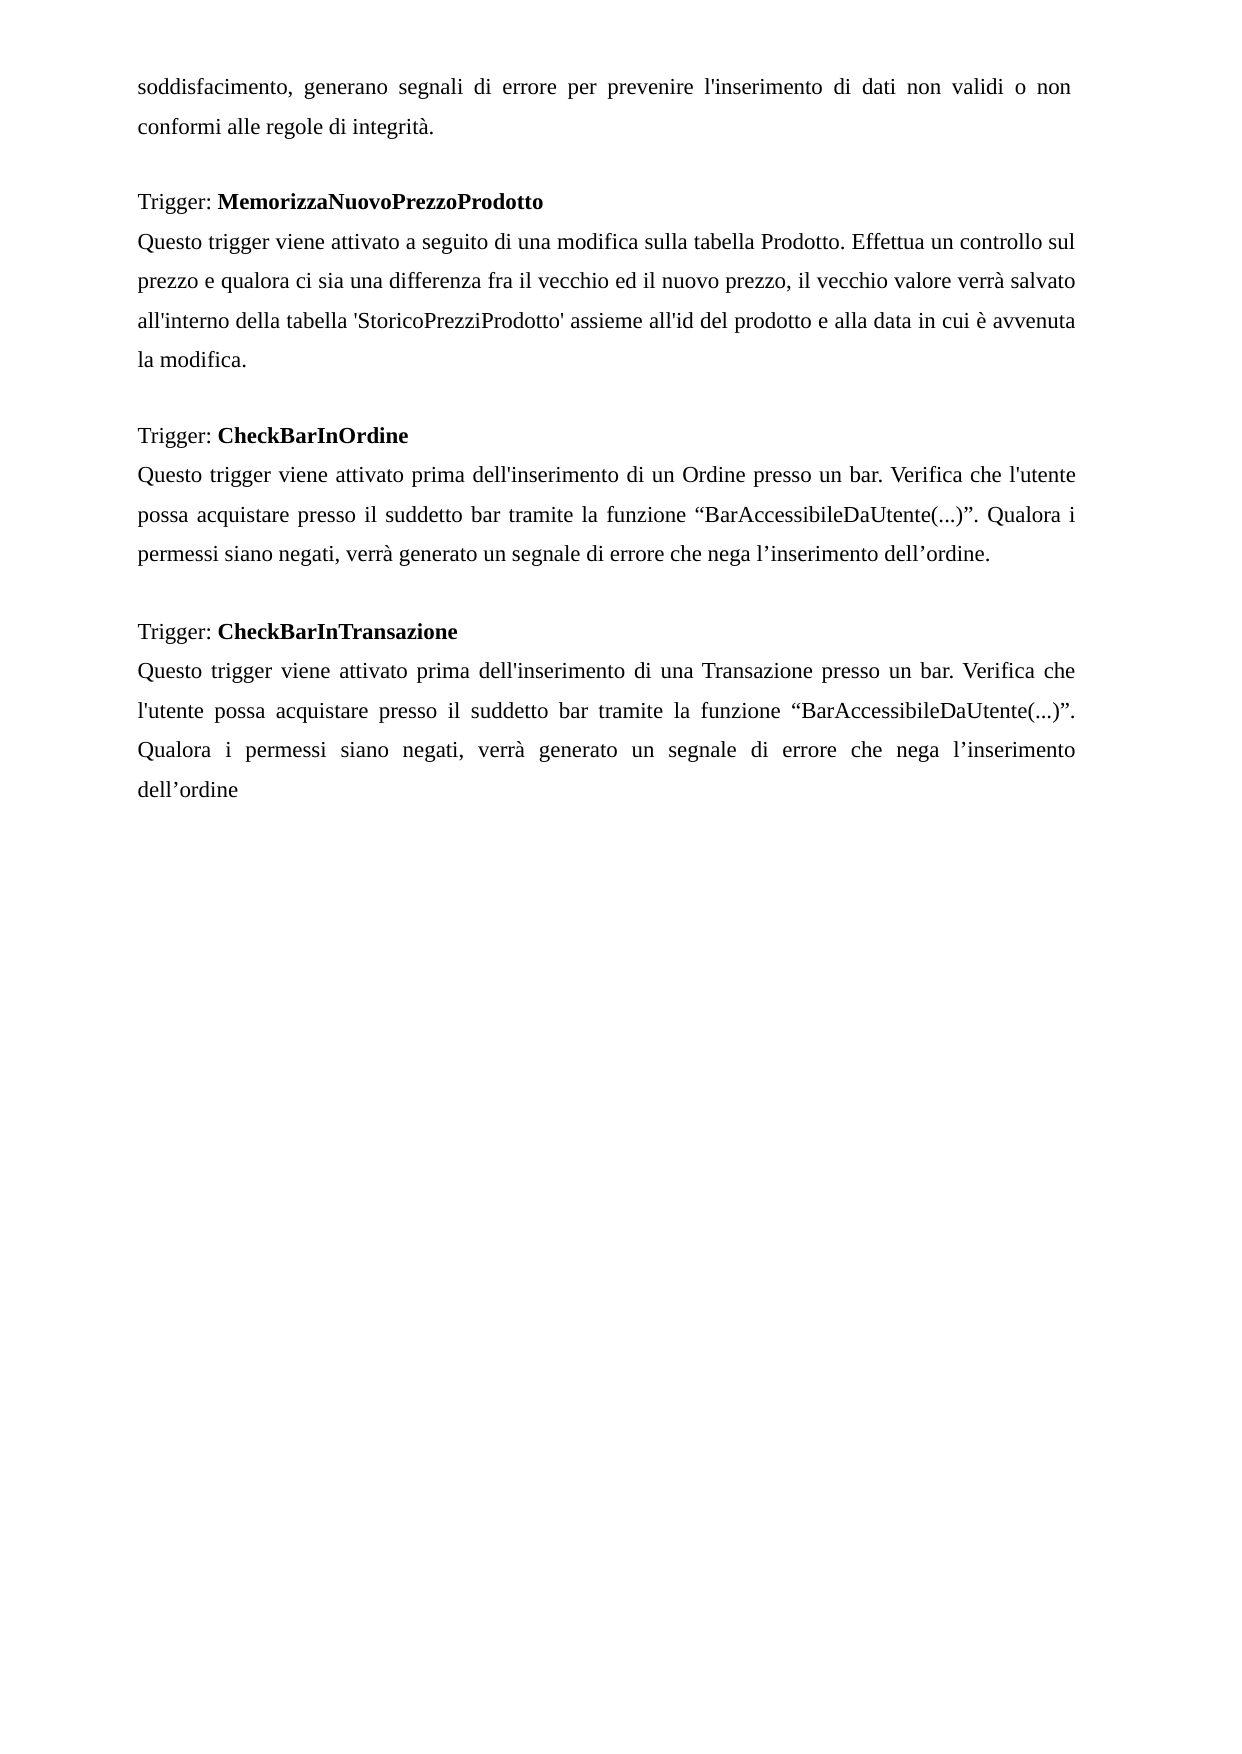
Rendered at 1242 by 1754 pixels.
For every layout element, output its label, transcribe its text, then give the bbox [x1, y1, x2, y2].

text Questo trigger viene attivato prima dell'inserimento di un Ordine presso un bar. Verifica che l'utente possa acquistare presso il suddetto bar tramite la funzione “BarAccessibileDaUtente(...)”. Qualora i permessi siano negati, verrà generato un segnale di errore che nega l’inserimento dell’ordine. [137, 461, 1077, 567]
text Trigger: CheckBarInOrdine [137, 422, 1092, 448]
text Trigger: MemorizzaNuovoPrezzoProdotto [137, 188, 1092, 215]
text soddisfacimento, generano segnali di errore per prevenire l'inserimento di dati non validi o non conformi alle regole di integrità. [137, 73, 1073, 139]
text Questo trigger viene attivato prima dell'inserimento di una Transazione presso un bar. Verifica che l'utente possa acquistare presso il suddetto bar tramite la funzione “BarAccessibileDaUtente(...)”. Qualora i permessi siano negati, verrà generato un segnale di errore che nega l’inserimento dell’ordine [137, 657, 1077, 802]
text Questo trigger viene attivato a seguito di una modifica sulla tabella Prodotto. Effettua un controllo sul prezzo e qualora ci sia una differenza fra il vecchio ed il nuovo prezzo, il vecchio valore verrà salvato all'interno della tabella 'StoricoPrezziProdotto' assieme all'id del prodotto e alla data in cui è avvenuta la modifica. [137, 228, 1077, 373]
text Trigger: CheckBarInTransazione [137, 618, 1092, 644]
